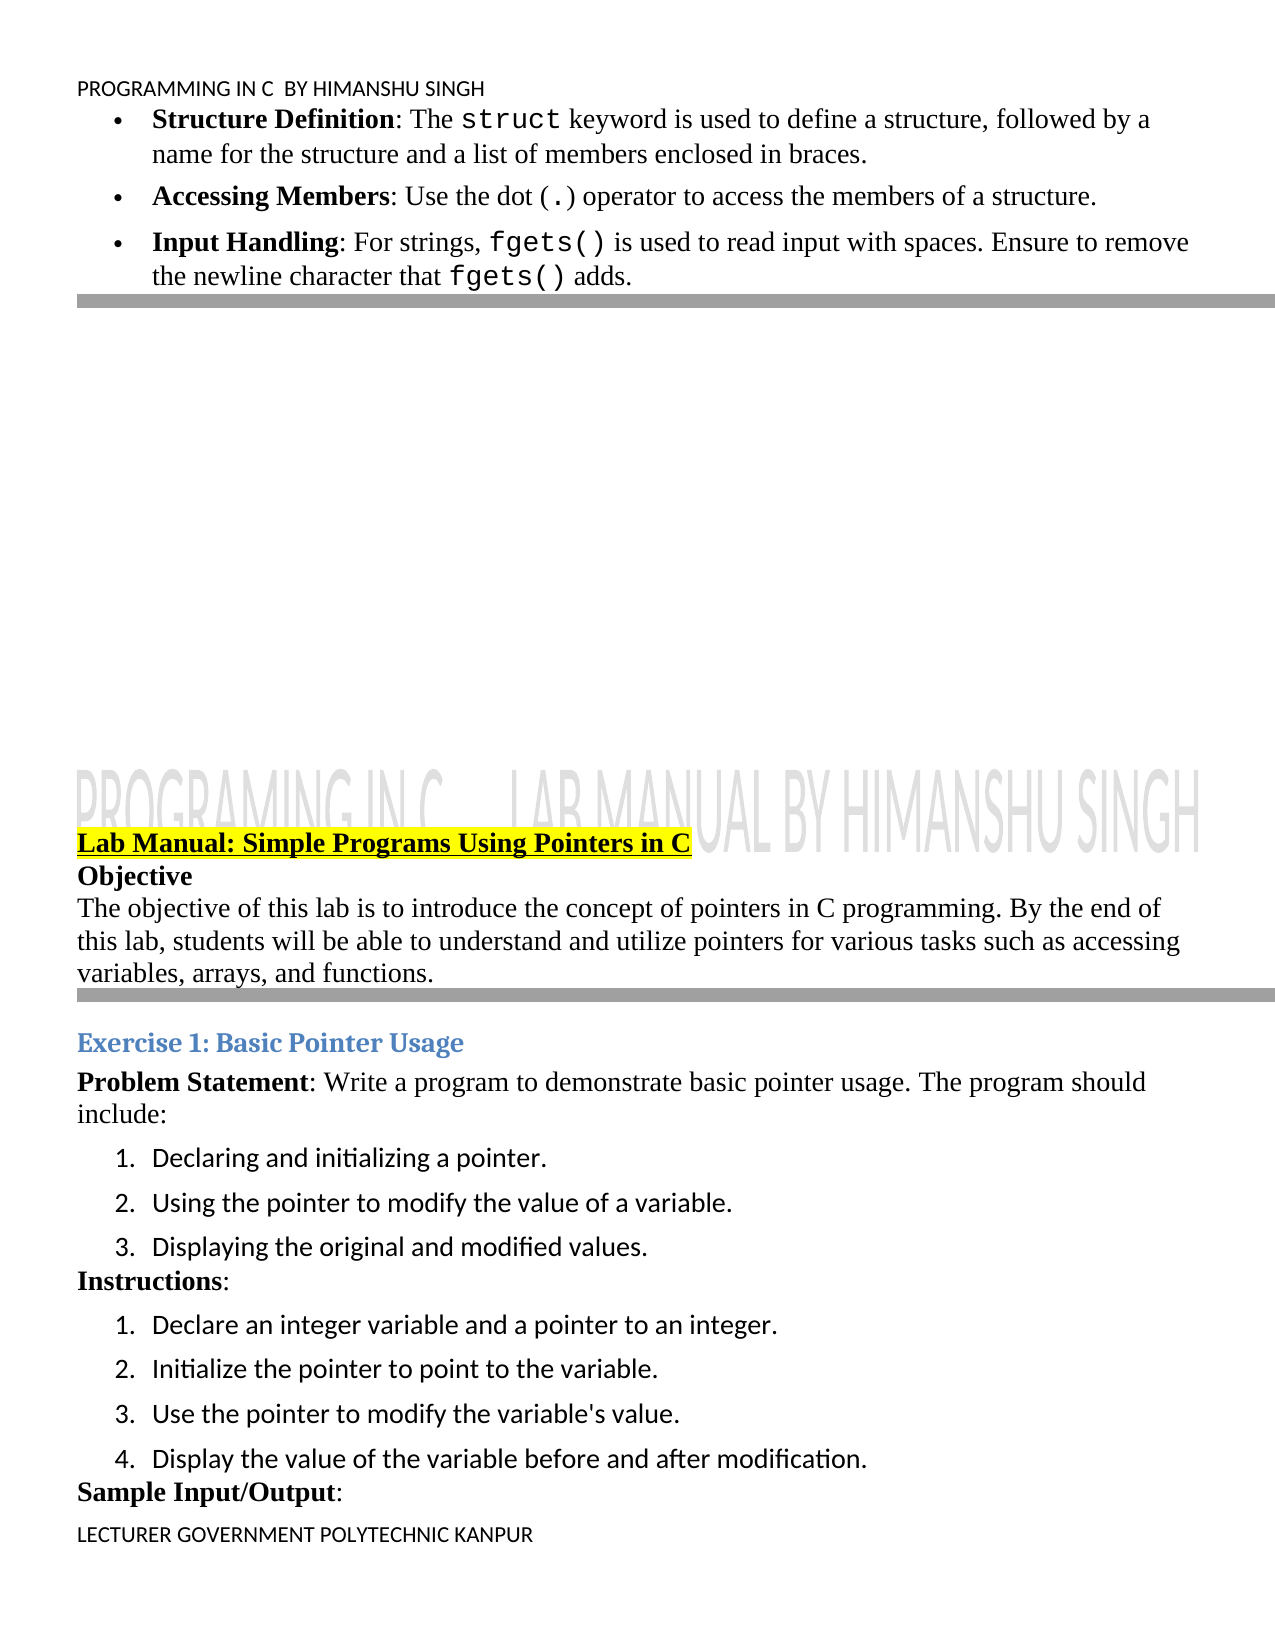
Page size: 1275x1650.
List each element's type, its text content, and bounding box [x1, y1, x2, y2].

text Sample Input/Output: [77, 1475, 1198, 1508]
list Use the pointer to modify the variable's value. [114, 1396, 1198, 1431]
list Declaring and initializing a pointer. [114, 1140, 1198, 1174]
subtitle Lab Manual: Simple Programs Using Pointers in C [77, 827, 1198, 859]
list Displaying the original and modified values. [114, 1229, 1198, 1264]
subtitle Exercise 1: Basic Pointer Usage [77, 1027, 1198, 1060]
list Accessing Members: Use the dot (.) operator to access the members of a structure. [114, 179, 1198, 214]
subtitle Objective [77, 859, 1198, 891]
text Instructions: [77, 1264, 1198, 1296]
text Problem Statement: Write a program to demonstrate basic pointer usage. The program should include: [77, 1065, 1198, 1129]
list Input Handling: For strings, fgets() is used to read input with spaces. Ensure to remove the newline character that fgets() adds. [114, 225, 1198, 294]
list Structure Definition: The struct keyword is used to define a structure, followed by a name for the structure and a list of members enclosed in braces. [114, 102, 1198, 169]
list Declare an integer variable and a pointer to an integer. [114, 1307, 1198, 1341]
list Using the pointer to modify the value of a variable. [114, 1185, 1198, 1219]
text The objective of this lab is to introduce the concept of pointers in C programming. By the end of this lab, students will be able to understand and utilize pointers for various tasks such as accessing variables, arrays, and functions. [77, 891, 1198, 988]
list Initialize the pointer to point to the variable. [114, 1351, 1198, 1386]
list Display the value of the variable before and after modification. [114, 1441, 1198, 1475]
